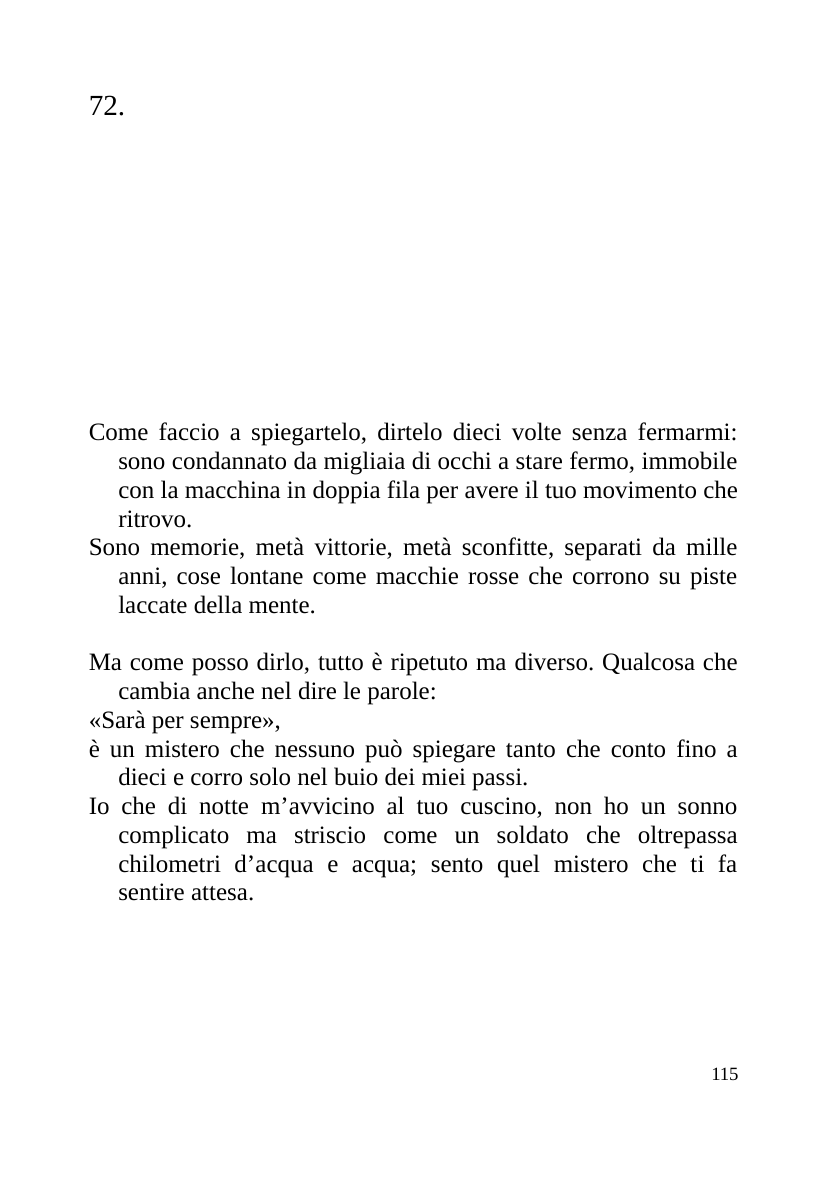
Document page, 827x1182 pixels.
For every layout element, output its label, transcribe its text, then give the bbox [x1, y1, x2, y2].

text Io che di notte m’avvicino al tuo cuscino, non ho un sonno complicato ma striscio come un soldato che oltrepassa chilometri d’acqua e acqua; sento quel mistero che ti fa sentire attesa. [88, 791, 738, 906]
text «Sarà per sempre», [88, 705, 738, 734]
text Sono memorie, metà vittorie, metà sconfitte, separati da mille anni, cose lontane come macchie rosse che corrono su piste laccate della mente. [88, 532, 738, 619]
text è un mistero che nessuno può spiegare tanto che conto fino a dieci e corro solo nel buio dei miei passi. [88, 734, 738, 791]
text Come faccio a spiegartelo, dirtelo dieci volte senza fermarmi: sono condannato da migliaia di occhi a stare fermo, immobile con la macchina in doppia fila per avere il tuo movimento che ritrovo. [88, 417, 738, 532]
text Ma come posso dirlo, tutto è ripetuto ma diverso. Qualcosa che cambia anche nel dire le parole: [88, 647, 738, 705]
subtitle 72. [88, 88, 738, 122]
